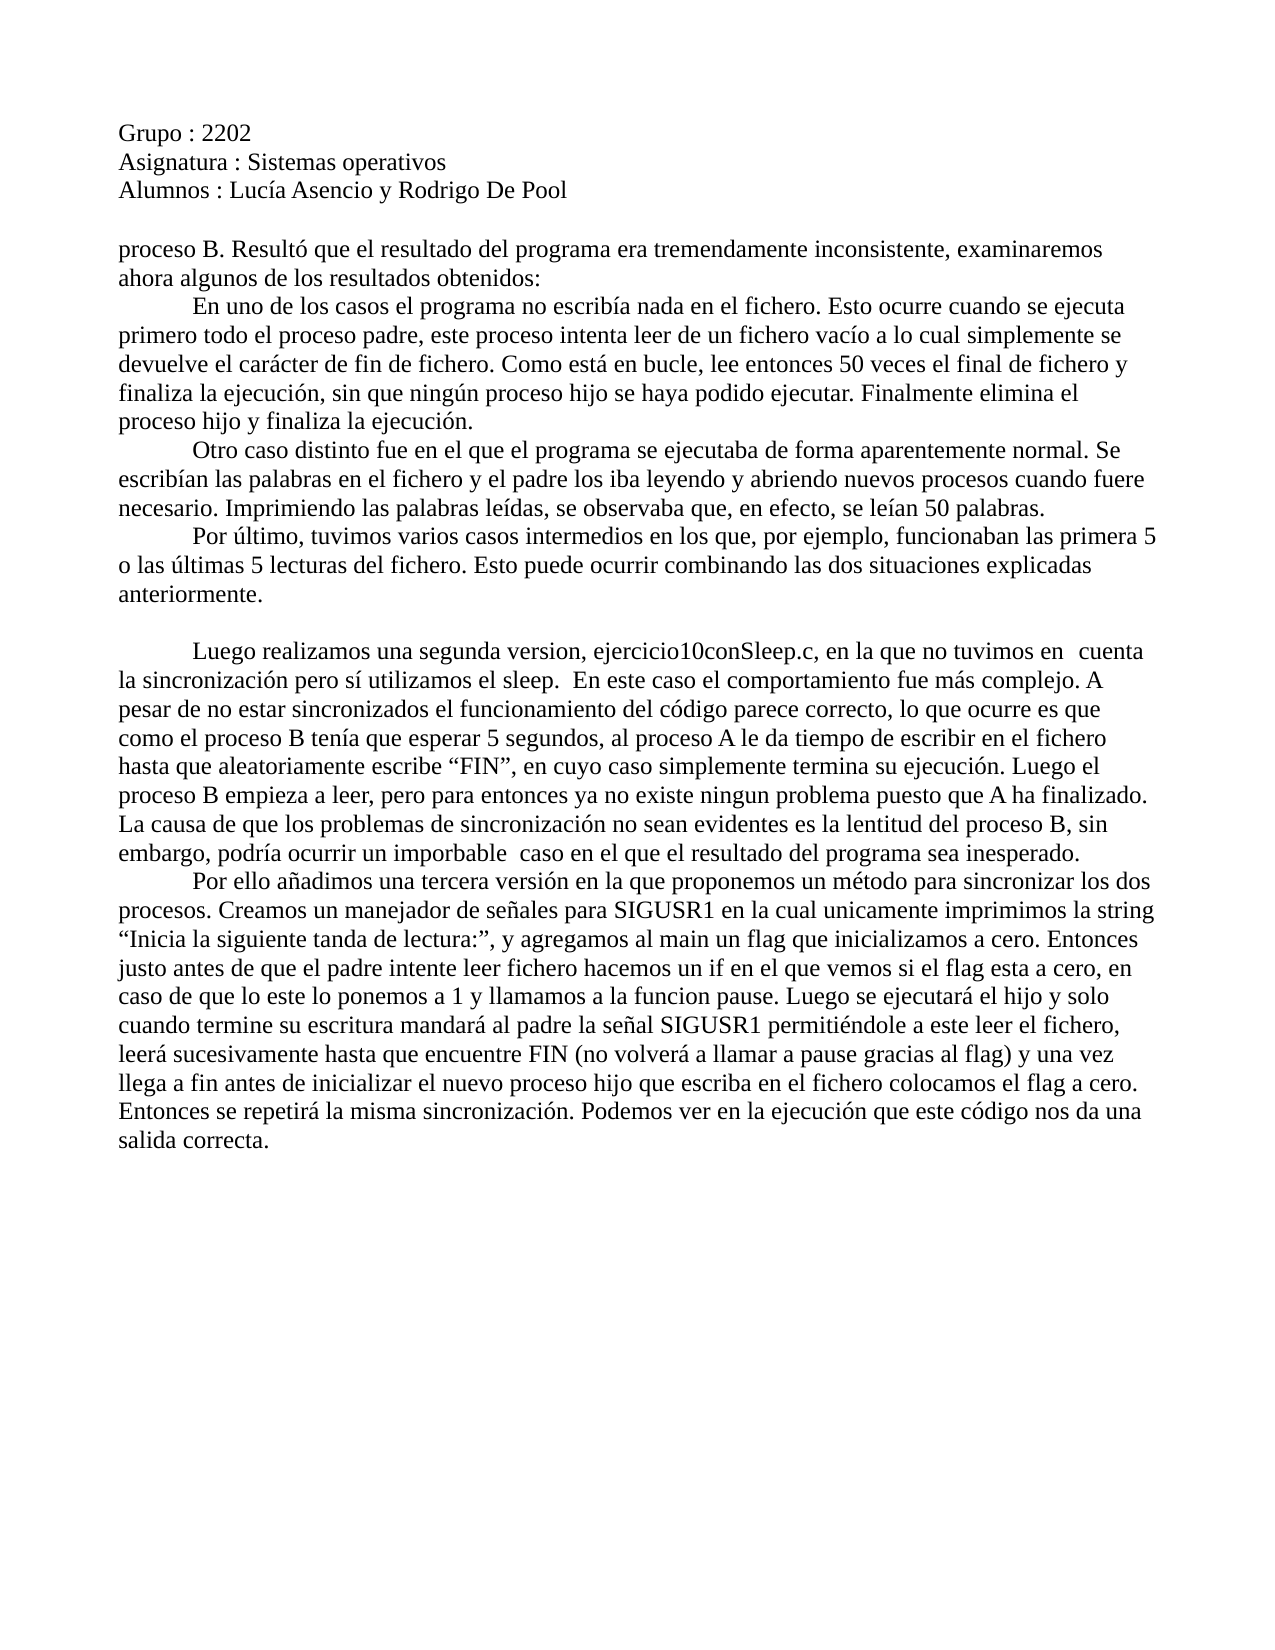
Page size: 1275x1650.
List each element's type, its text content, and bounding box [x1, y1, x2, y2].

text Luego realizamos una segunda version, ejercicio10conSleep.c, en la que no tuvimos en cuenta la sincronización pero sí utilizamos el sleep. En este caso el comportamiento fue más complejo. A pesar de no estar sincronizados el funcionamiento del código parece correcto, lo que ocurre es que como el proceso B tenía que esperar 5 segundos, al proceso A le da tiempo de escribir en el fichero hasta que aleatoriamente escribe “FIN”, en cuyo caso simplemente termina su ejecución. Luego el proceso B empieza a leer, pero para entonces ya no existe ningun problema puesto que A ha finalizado. La causa de que los problemas de sincronización no sean evidentes es la lentitud del proceso B, sin embargo, podría ocurrir un imporbable caso en el que el resultado del programa sea inesperado. [118, 636, 1157, 866]
text En uno de los casos el programa no escribía nada en el fichero. Esto ocurre cuando se ejecuta primero todo el proceso padre, este proceso intenta leer de un fichero vacío a lo cual simplemente se devuelve el carácter de fin de fichero. Como está en bucle, lee entonces 50 veces el final de fichero y finaliza la ejecución, sin que ningún proceso hijo se haya podido ejecutar. Finalmente elimina el proceso hijo y finaliza la ejecución. [118, 291, 1157, 435]
text proceso B. Resultó que el resultado del programa era tremendamente inconsistente, examinaremos ahora algunos de los resultados obtenidos: [118, 234, 1157, 291]
text Por último, tuvimos varios casos intermedios en los que, por ejemplo, funcionaban las primera 5 o las últimas 5 lecturas del fichero. Esto puede ocurrir combinando las dos situaciones explicadas anteriormente. [118, 521, 1157, 608]
text Otro caso distinto fue en el que el programa se ejecutaba de forma aparentemente normal. Se escribían las palabras en el fichero y el padre los iba leyendo y abriendo nuevos procesos cuando fuere necesario. Imprimiendo las palabras leídas, se observaba que, en efecto, se leían 50 palabras. [118, 435, 1157, 521]
text Por ello añadimos una tercera versión en la que proponemos un método para sincronizar los dos procesos. Creamos un manejador de señales para SIGUSR1 en la cual unicamente imprimimos la string “Inicia la siguiente tanda de lectura:”, y agregamos al main un flag que inicializamos a cero. Entonces justo antes de que el padre intente leer fichero hacemos un if en el que vemos si el flag esta a cero, en caso de que lo este lo ponemos a 1 y llamamos a la funcion pause. Luego se ejecutará el hijo y solo cuando termine su escritura mandará al padre la señal SIGUSR1 permitiéndole a este leer el fichero, leerá sucesivamente hasta que encuentre FIN (no volverá a llamar a pause gracias al flag) y una vez llega a fin antes de inicializar el nuevo proceso hijo que escriba en el fichero colocamos el flag a cero. Entonces se repetirá la misma sincronización. Podemos ver en la ejecución que este código nos da una salida correcta. [118, 866, 1157, 1154]
